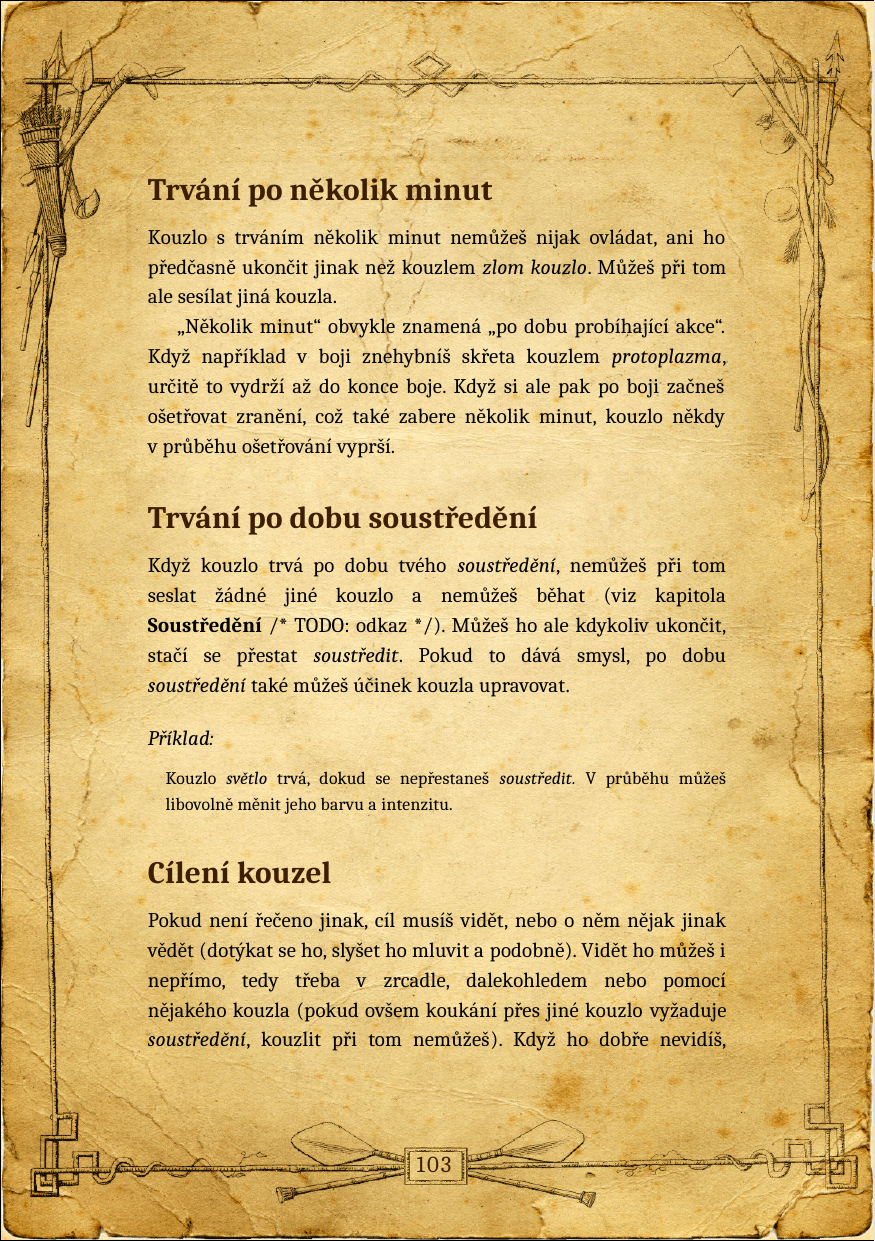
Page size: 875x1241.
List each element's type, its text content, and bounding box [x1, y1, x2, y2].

text Když kouzlo trvá po dobu tvého soustředění, nemůžeš při tom seslat žádné jiné kouzlo a⁠ nemůžeš běhat (viz kapitola Soustředění /* TODO: odkaz */). Můžeš ho ale kdykoliv ukončit, stačí se přestat soustředit. Pokud to dává smysl, po dobu soustředění také můžeš účinek kouzla upravovat. [148, 554, 726, 697]
text Pokud není řečeno jinak, cíl musíš vidět, nebo o⁠ něm nějak jinak vědět (dotýkat se ho, slyšet ho mluvit a⁠ podobně). Vidět ho můžeš i⁠ nepřímo, tedy třeba v⁠ zrcadle, dalekohledem nebo pomocí nějakého kouzla (pokud ovšem koukání přes jiné kouzlo vyžaduje soustředění, kouzlit při tom nemůžeš). Když ho dobře nevidíš, [148, 908, 726, 1052]
text Kouzlo s⁠ trváním několik minut nemůžeš nijak ovládat, ani ho předčasně ukončit jinak než kouzlem zlom kouzlo. Můžeš při tom ale sesílat jiná kouzla. „Několik minut“ obvykle znamená „po dobu probíhající akce“. Když například v⁠ boji znehybníš skřeta kouzlem protoplazma, určitě to vydrží až do konce boje. Když si ale pak po boji začneš ošetřovat zranění, což také zabere několik minut, kouzlo někdy v⁠ průběhu ošetřování vyprší. [148, 225, 726, 459]
subtitle Trvání po několik minut [148, 172, 726, 208]
picture [1, 1, 874, 1240]
subtitle Cílení kouzel [148, 855, 726, 891]
text Příklad: [148, 727, 726, 751]
subtitle Trvání po dobu soustředění [148, 500, 726, 536]
text Kouzlo světlo trvá, dokud se nepřestaneš soustředit. V⁠ průběhu můžeš libovolně měnit jeho barvu a⁠ intenzitu. [165, 768, 726, 814]
